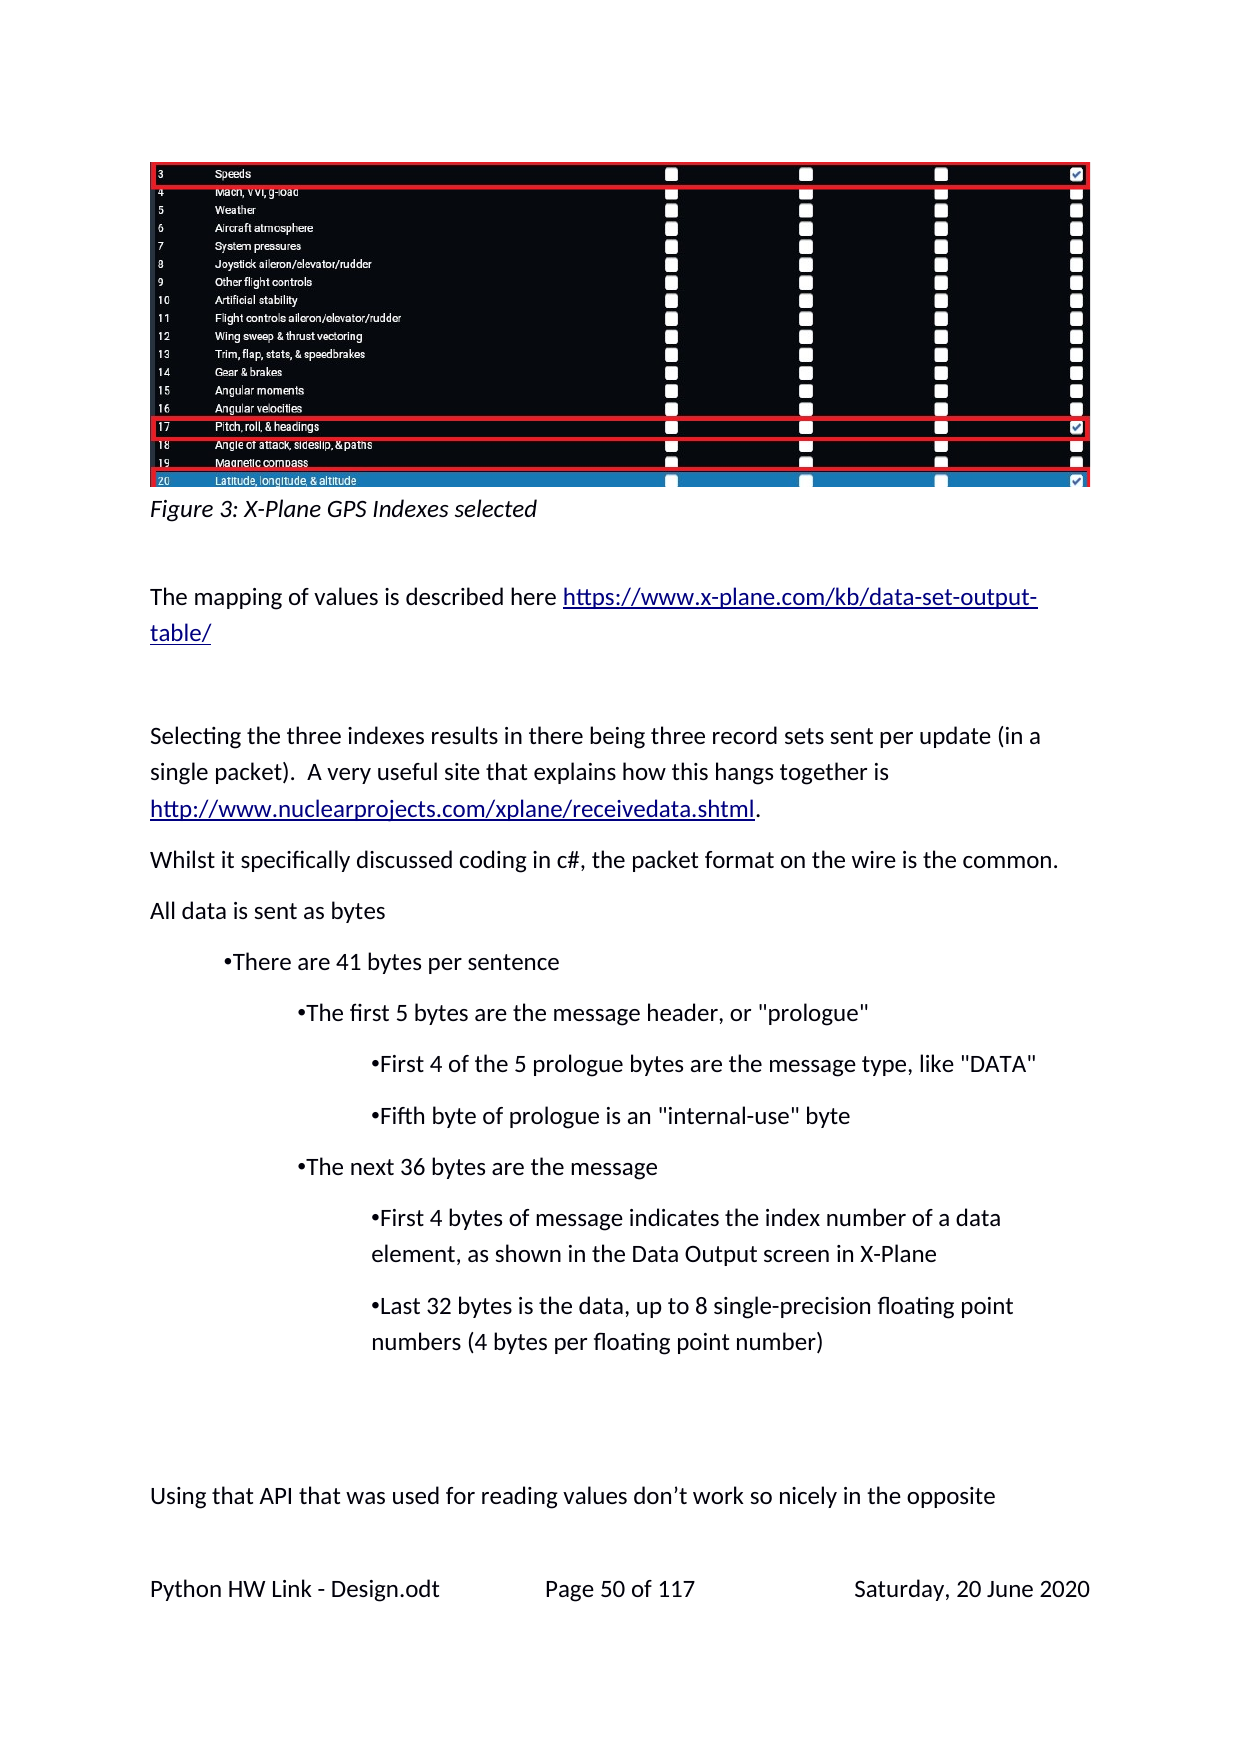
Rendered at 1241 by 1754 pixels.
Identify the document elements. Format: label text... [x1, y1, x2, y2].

list First 4 of the 5 prologue bytes are the message type, like "DATA" [150, 1049, 1090, 1079]
picture [150, 162, 1091, 487]
list Fifth byte of prologue is an "internal-use" byte [150, 1100, 1090, 1130]
text The mapping of values is described here https://www.x-plane.com/kb/data-set-output-table/ [150, 581, 1090, 648]
text All data is sent as bytes [150, 895, 1090, 926]
list There are 41 bytes per sentence [150, 946, 1090, 977]
text Whilst it specifically discussed coding in c#, the packet format on the wire is the common. [150, 844, 1090, 874]
text Selecting the three indexes results in there being three record sets sent per update (in a single packet). A very useful site that explains how this hangs together is http://www.nuclearprojects.com/xplane/receivedata.shtml. [150, 720, 1090, 823]
list The first 5 bytes are the message header, or "prologue" [150, 997, 1090, 1028]
text Figure 3: X-Plane GPS Indexes selected [150, 487, 1090, 524]
text Using that API that was used for reading values don’t work so nicely in the opposite [150, 1480, 1090, 1510]
list Last 32 bytes is the data, up to 8 single-precision floating point numbers (4 bytes per floating point number) [150, 1290, 1090, 1357]
list The next 36 bytes are the message [150, 1151, 1090, 1181]
list First 4 bytes of message indicates the index number of a data element, as shown in the Data Output screen in X-Plane [150, 1202, 1090, 1269]
